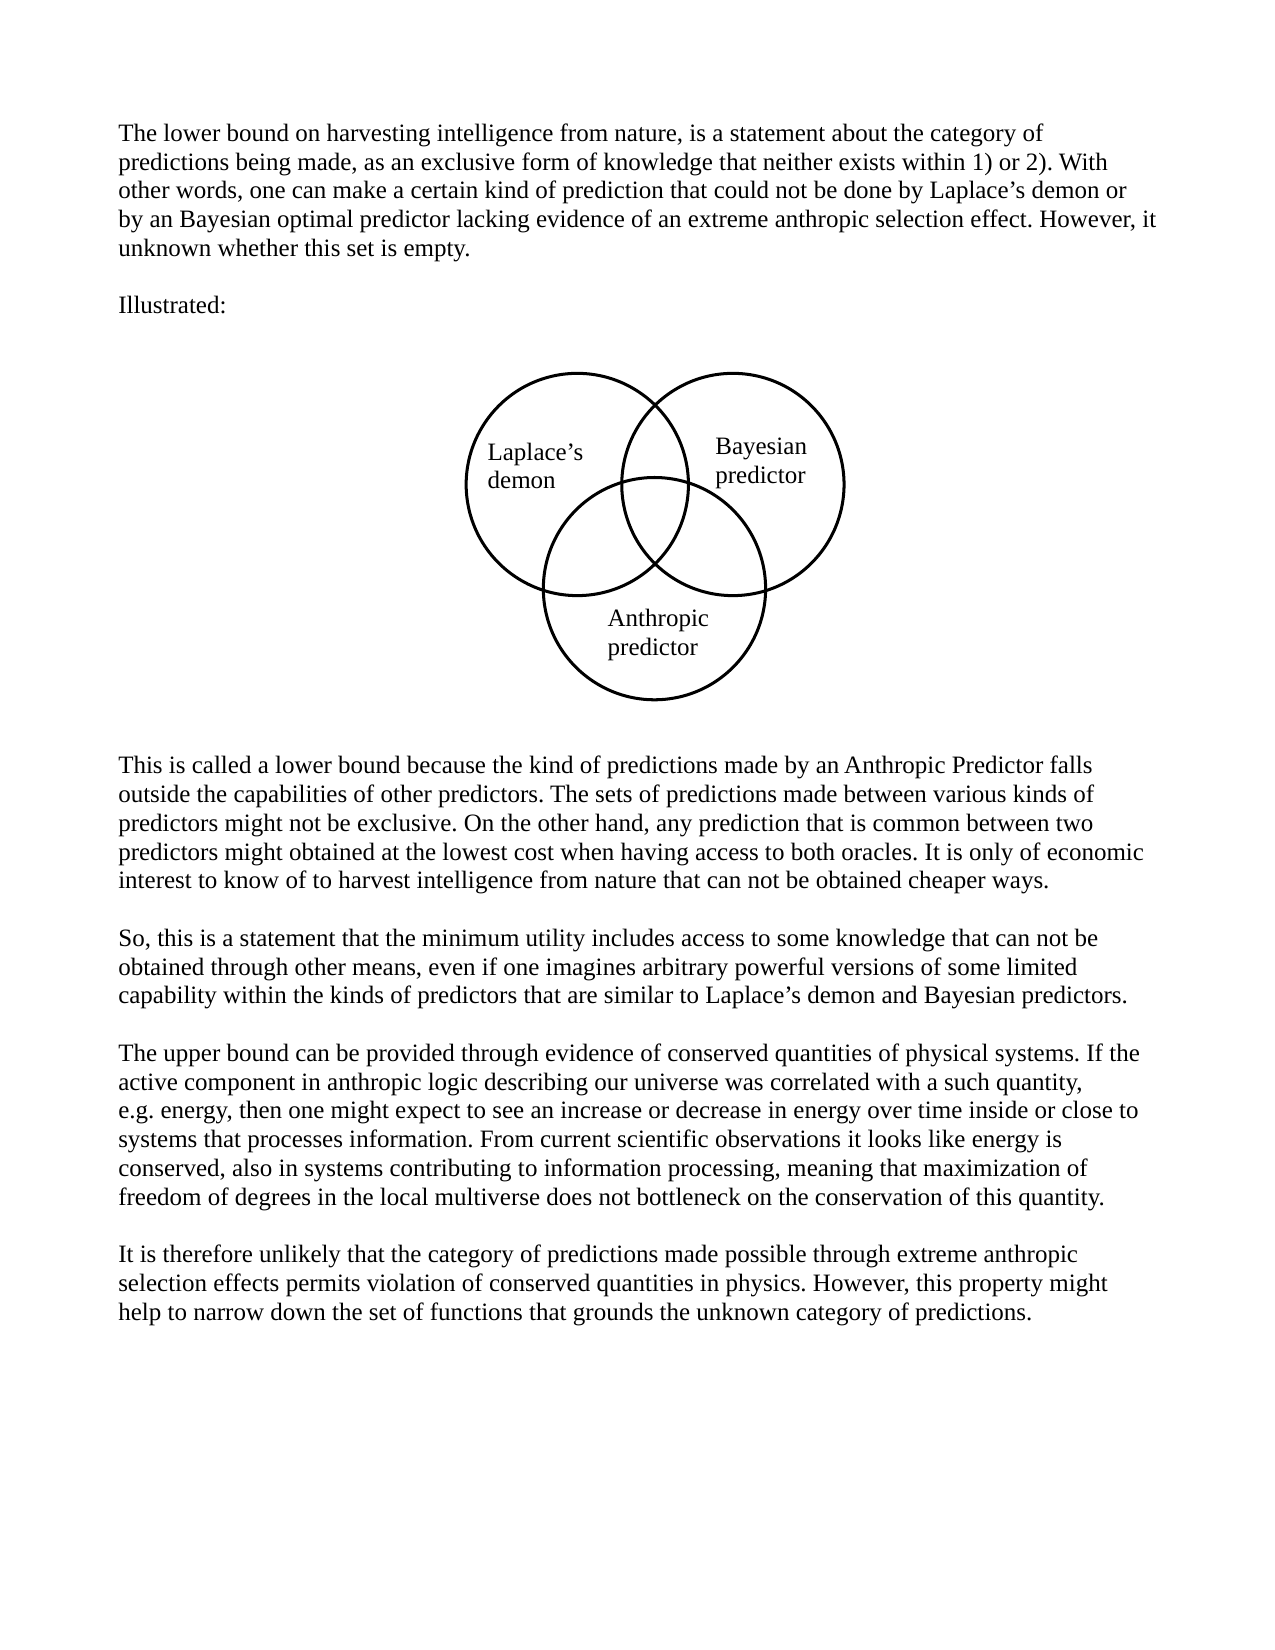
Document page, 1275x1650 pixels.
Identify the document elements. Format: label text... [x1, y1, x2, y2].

text The upper bound can be provided through evidence of conserved quantities of physical systems. If the active component in anthropic logic describing our universe was correlated with a such quantity, e.g. energy, then one might expect to see an increase or decrease in energy over time inside or close to systems that processes information. From current scientific observations it looks like energy is conserved, also in systems contributing to information processing, meaning that maximization of freedom of degrees in the local multiverse does not bottleneck on the conservation of this quantity. [118, 1038, 1157, 1211]
text It is therefore unlikely that the category of predictions made possible through extreme anthropic selection effects permits violation of conserved quantities in physics. However, this property might help to narrow down the set of functions that grounds the unknown category of predictions. [118, 1239, 1157, 1326]
text Illustrated: [118, 291, 1157, 319]
text So, this is a statement that the minimum utility includes access to some knowledge that can not be obtained through other means, even if one imagines arbitrary powerful versions of some limited capability within the kinds of predictors that are similar to Laplace’s demon and Bayesian predictors. [118, 923, 1157, 1009]
text This is called a lower bound because the kind of predictions made by an Anthropic Predictor falls outside the capabilities of other predictors. The sets of predictions made between various kinds of predictors might not be exclusive. On the other hand, any prediction that is common between two predictors might obtained at the lowest cost when having access to both oracles. It is only of economic interest to know of to harvest intelligence from nature that can not be obtained cheaper ways. [118, 751, 1157, 894]
text The lower bound on harvesting intelligence from nature, is a statement about the category of predictions being made, as an exclusive form of knowledge that neither exists within 1) or 2). With other words, one can make a certain kind of prediction that could not be done by Laplace’s demon or by an Bayesian optimal predictor lacking evidence of an extreme anthropic selection effect. However, it unknown whether this set is empty. [118, 118, 1157, 262]
